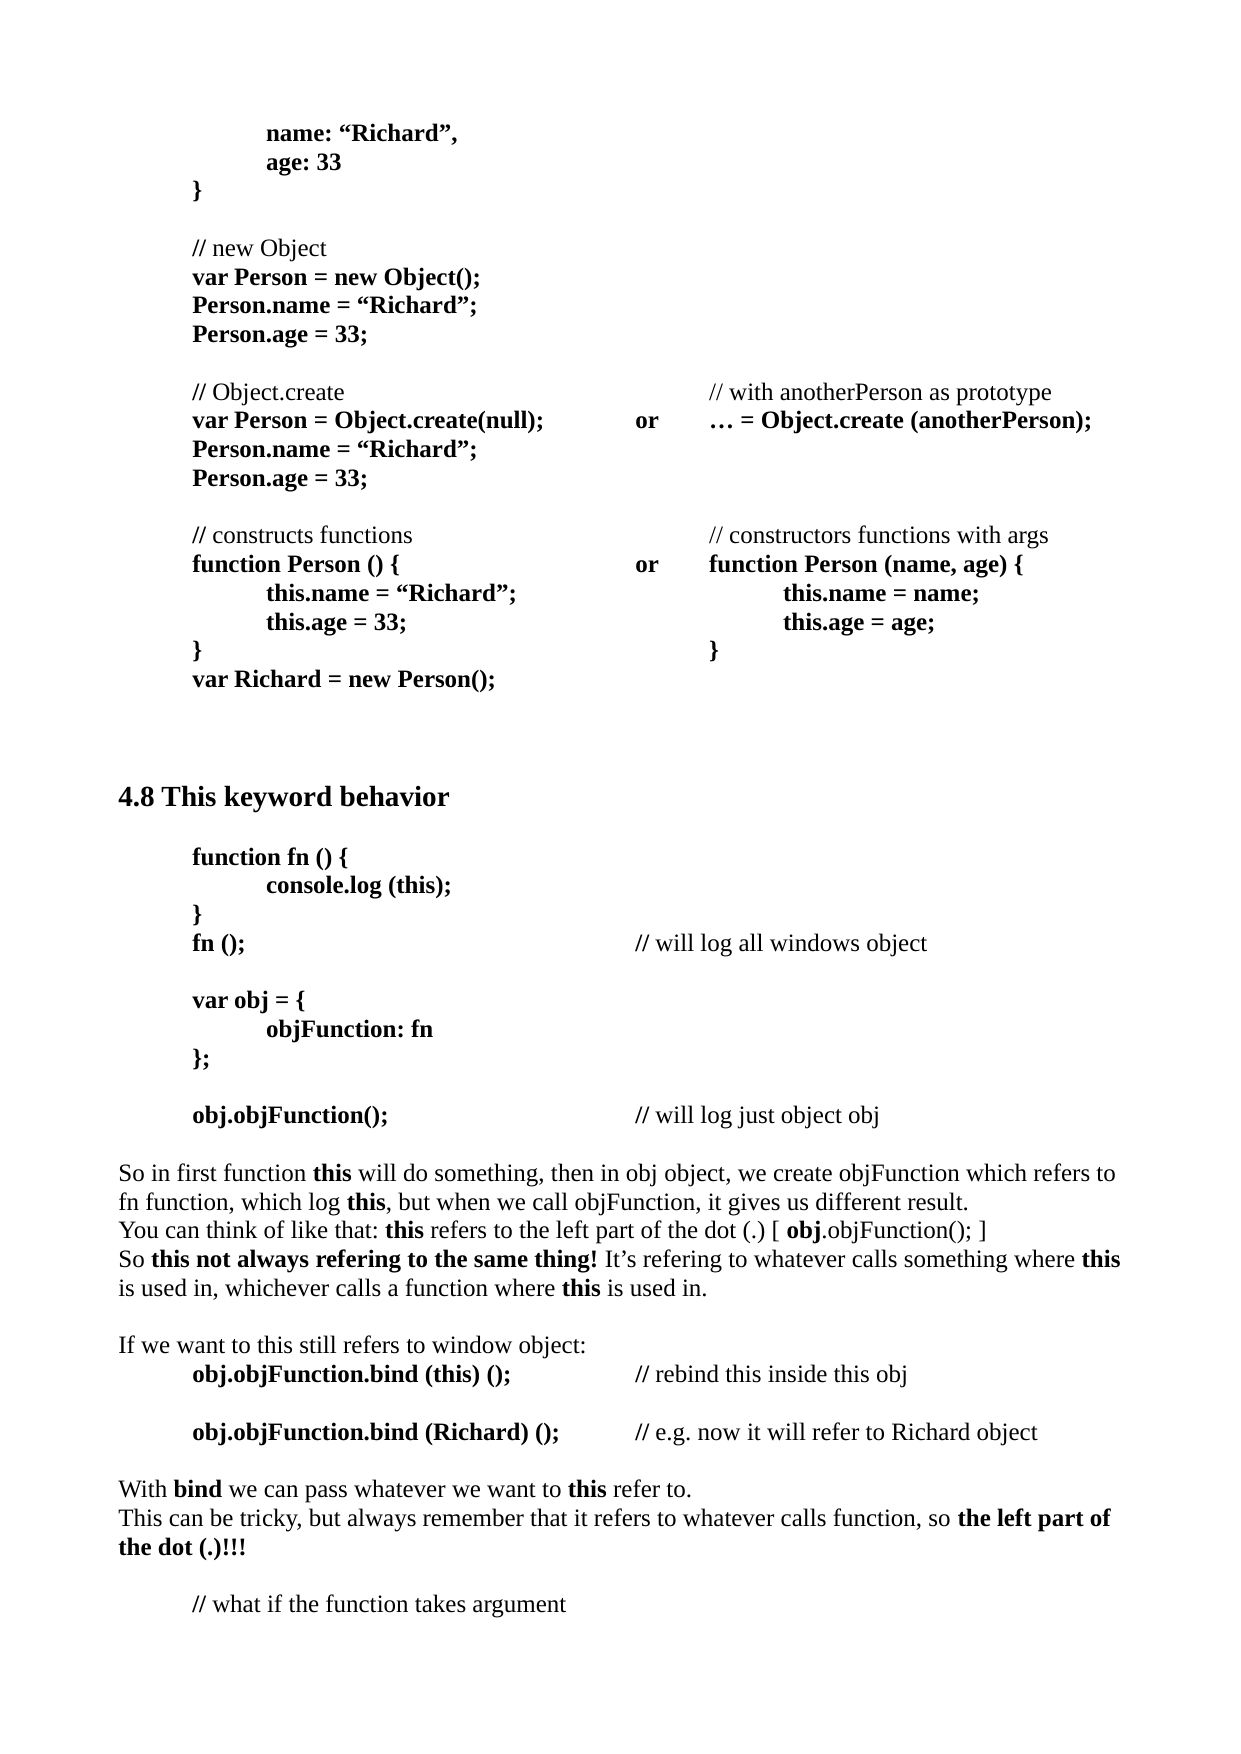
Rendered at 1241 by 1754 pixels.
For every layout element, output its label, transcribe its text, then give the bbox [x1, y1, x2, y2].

text This can be tricky, but always remember that it refers to whatever calls function, so the left part of the dot (.)!!! [118, 1503, 1122, 1560]
text this.name = “Richard”; this.name = name; [118, 578, 1122, 607]
text objFunction: fn [118, 1014, 1122, 1043]
text age: 33 [118, 147, 1122, 176]
text fn (); // will log all windows object [118, 928, 1122, 957]
text So in first function this will do something, then in obj object, we create objFunction which refers to fn function, which log this, but when we call objFunction, it gives us different result. [118, 1158, 1122, 1215]
text obj.objFunction(); // will log just object obj [118, 1100, 1122, 1129]
text 4.8 This keyword behavior [118, 779, 1122, 813]
text Person.age = 33; [118, 319, 1122, 348]
text // Object.create // with anotherPerson as prototype [118, 377, 1122, 406]
text Person.age = 33; [118, 463, 1122, 492]
text If we want to this still refers to window object: [118, 1330, 1122, 1359]
text obj.objFunction.bind (Richard) (); // e.g. now it will refer to Richard object [118, 1417, 1122, 1445]
text } } [118, 636, 1122, 664]
text this.age = 33; this.age = age; [118, 607, 1122, 636]
text console.log (this); [118, 870, 1122, 899]
text } [118, 176, 1122, 204]
text } [118, 899, 1122, 928]
text function Person () { or function Person (name, age) { [118, 549, 1122, 578]
text Person.name = “Richard”; [118, 434, 1122, 463]
text function fn () { [118, 842, 1122, 870]
text var Richard = new Person(); [118, 664, 1122, 693]
text // new Object [118, 233, 1122, 262]
text obj.objFunction.bind (this) (); // rebind this inside this obj [118, 1359, 1122, 1388]
text // constructs functions // constructors functions with args [118, 521, 1122, 549]
text var obj = { [118, 985, 1122, 1014]
text var Person = new Object(); [118, 262, 1122, 291]
text // what if the function takes argument [118, 1589, 1122, 1618]
text Person.name = “Richard”; [118, 291, 1122, 319]
text name: “Richard”, [118, 118, 1122, 147]
text So this not always refering to the same thing! It’s refering to whatever calls something where this is used in, whichever calls a function where this is used in. [118, 1244, 1122, 1302]
text }; [118, 1043, 1122, 1072]
text With bind we can pass whatever we want to this refer to. [118, 1474, 1122, 1503]
text var Person = Object.create(null); or … = Object.create (anotherPerson); [118, 406, 1122, 434]
text You can think of like that: this refers to the left part of the dot (.) [ obj.objFunction(); ] [118, 1215, 1122, 1244]
